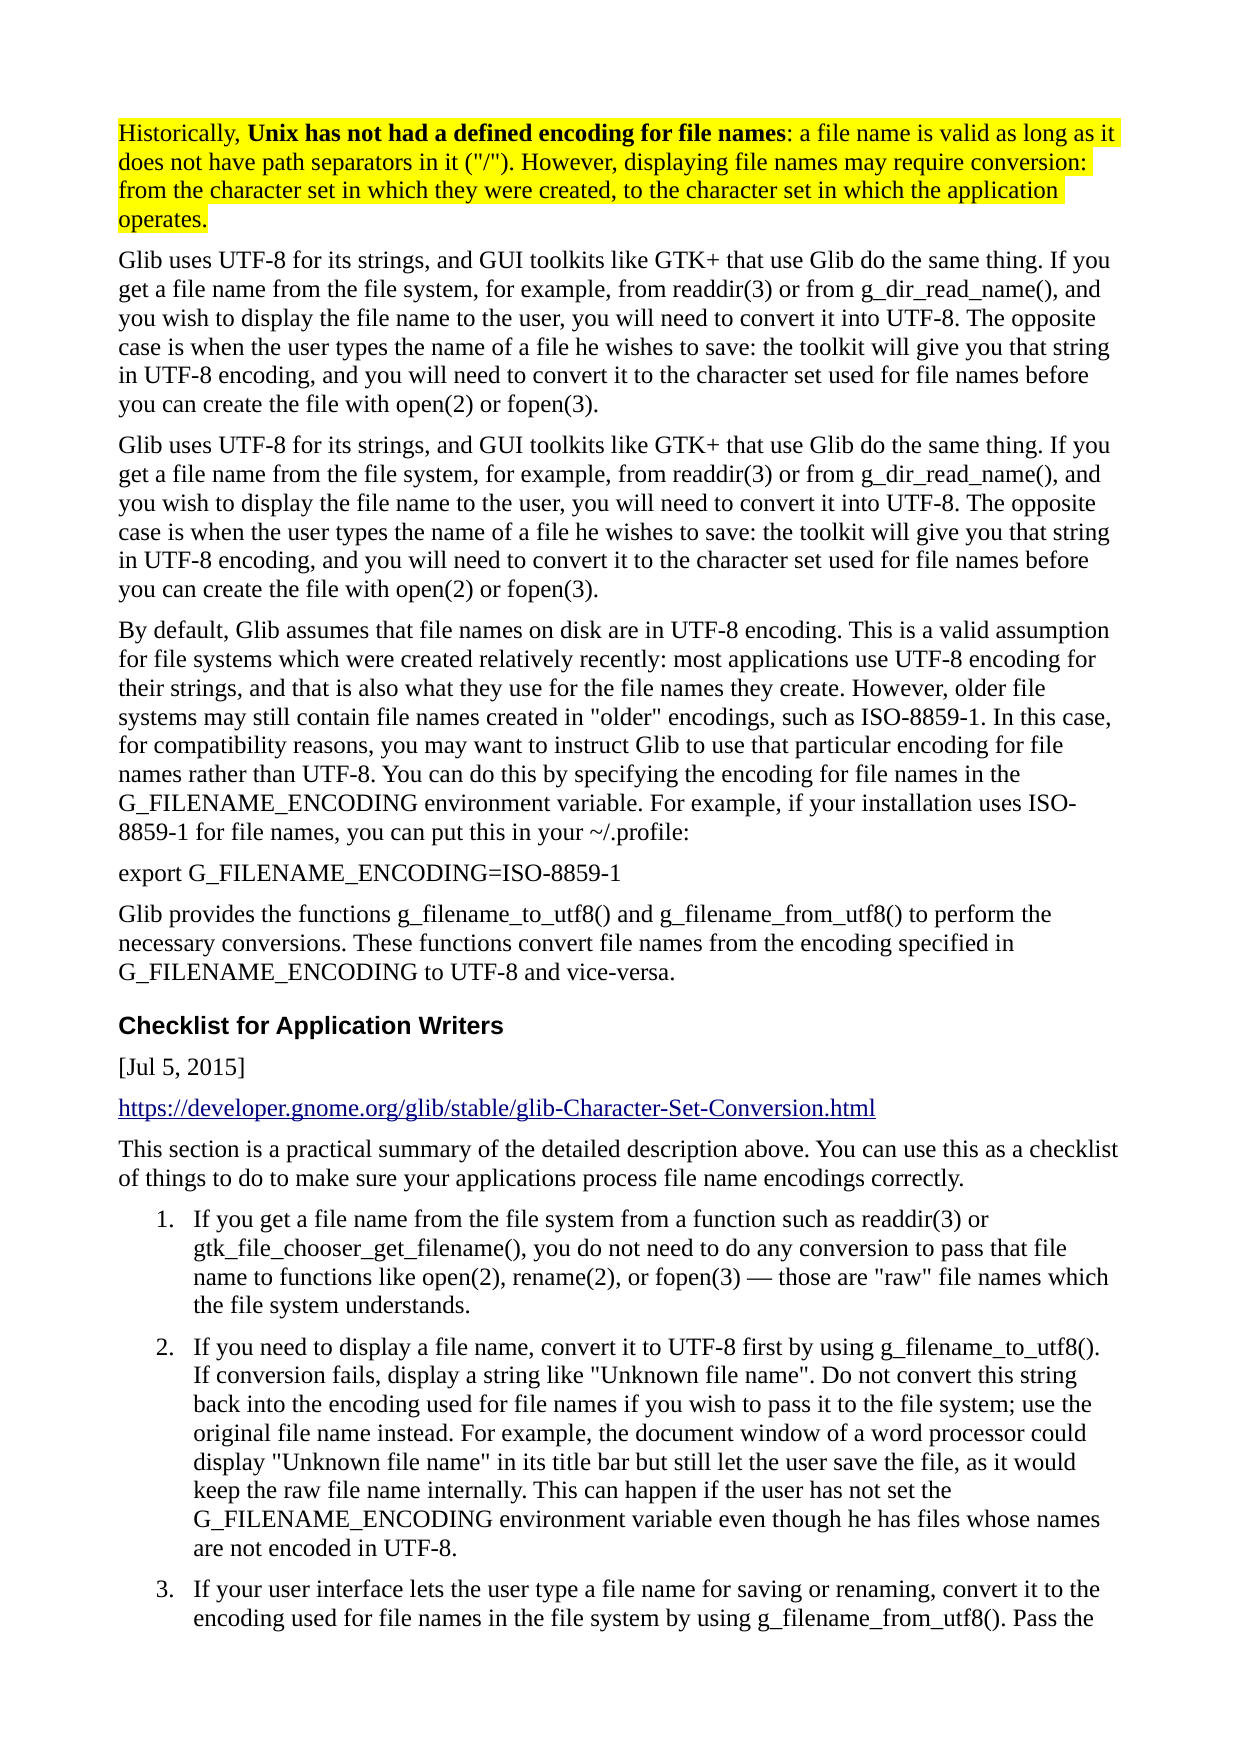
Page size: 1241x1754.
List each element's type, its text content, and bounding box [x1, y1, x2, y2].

text Historically, Unix has not had a defined encoding for file names: a file name is valid as long as it does not have path separators in it ("/"). However, displaying file names may require conversion: from the character set in which they were created, to the character set in which the application operates. [118, 118, 1122, 233]
subtitle Checklist for Application Writers [118, 1011, 1122, 1039]
list If you get a file name from the file system from a function such as readdir(3) or gtk_file_chooser_get_filename(), you do not need to do any conversion to pass that file name to functions like open(2), rename(2), or fopen(3) — those are "raw" file names which the file system understands. [156, 1204, 1122, 1319]
text Glib uses UTF-8 for its strings, and GUI toolkits like GTK+ that use Glib do the same thing. If you get a file name from the file system, for example, from readdir(3) or from g_dir_read_name(), and you wish to display the file name to the user, you will need to convert it into UTF-8. The opposite case is when the user types the name of a file he wishes to save: the toolkit will give you that string in UTF-8 encoding, and you will need to convert it to the character set used for file names before you can create the file with open(2) or fopen(3). [118, 246, 1122, 418]
text Glib uses UTF-8 for its strings, and GUI toolkits like GTK+ that use Glib do the same thing. If you get a file name from the file system, for example, from readdir(3) or from g_dir_read_name(), and you wish to display the file name to the user, you will need to convert it into UTF-8. The opposite case is when the user types the name of a file he wishes to save: the toolkit will give you that string in UTF-8 encoding, and you will need to convert it to the character set used for file names before you can create the file with open(2) or fopen(3). [118, 431, 1122, 603]
text https://developer.gnome.org/glib/stable/glib-Character-Set-Conversion.html [118, 1093, 1122, 1122]
text By default, Glib assumes that file names on disk are in UTF-8 encoding. This is a valid assumption for file systems which were created relatively recently: most applications use UTF-8 encoding for their strings, and that is also what they use for the file names they create. However, older file systems may still contain file names created in "older" encodings, such as ISO-8859-1. In this case, for compatibility reasons, you may want to instruct Glib to use that particular encoding for file names rather than UTF-8. You can do this by specifying the encoding for file names in the G_FILENAME_ENCODING environment variable. For example, if your installation uses ISO-8859-1 for file names, you can put this in your ~/.profile: [118, 616, 1122, 846]
list If your user interface lets the user type a file name for saving or renaming, convert it to the encoding used for file names in the file system by using g_filename_from_utf8(). Pass the [156, 1574, 1122, 1632]
list If you need to display a file name, convert it to UTF-8 first by using g_filename_to_utf8(). If conversion fails, display a string like "Unknown file name". Do not convert this string back into the encoding used for file names if you wish to pass it to the file system; use the original file name instead. For example, the document window of a word processor could display "Unknown file name" in its title bar but still let the user save the file, as it would keep the raw file name internally. This can happen if the user has not set the G_FILENAME_ENCODING environment variable even though he has files whose names are not encoded in UTF-8. [156, 1332, 1122, 1562]
text export G_FILENAME_ENCODING=ISO-8859-1 [118, 858, 1122, 887]
text [Jul 5, 2015] [118, 1052, 1122, 1081]
text Glib provides the functions g_filename_to_utf8() and g_filename_from_utf8() to perform the necessary conversions. These functions convert file names from the encoding specified in G_FILENAME_ENCODING to UTF-8 and vice-versa. [118, 899, 1122, 986]
text This section is a practical summary of the detailed description above. You can use this as a checklist of things to do to make sure your applications process file name encodings correctly. [118, 1134, 1122, 1192]
